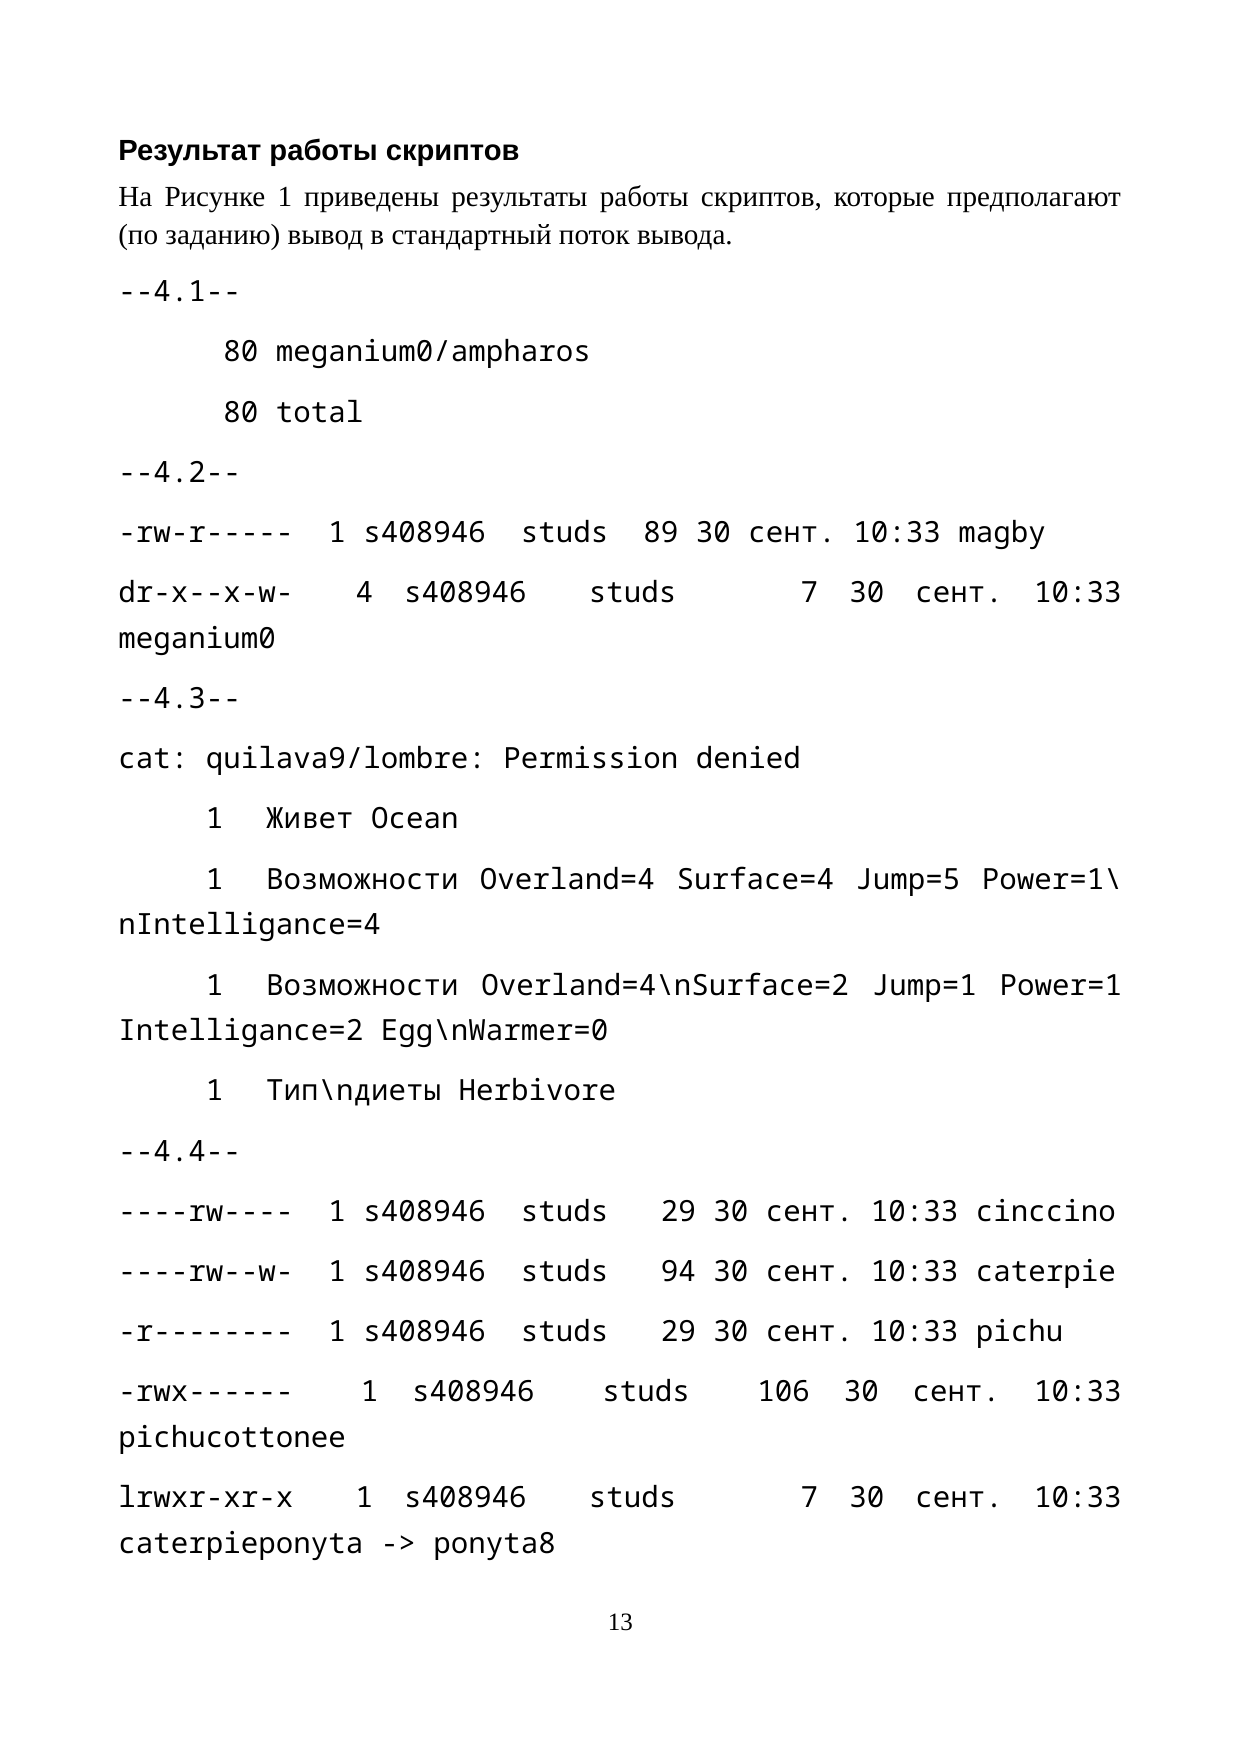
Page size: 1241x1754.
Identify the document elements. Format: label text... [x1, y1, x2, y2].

text --4.2-- [118, 451, 1122, 491]
text -rw-r----- 1 s408946 studs 89 30 сент. 10:33 magby [118, 511, 1122, 551]
text ----rw--w- 1 s408946 studs 94 30 сент. 10:33 caterpie [118, 1250, 1122, 1290]
text --4.4-- [118, 1130, 1122, 1169]
text cat: quilava9/lombre: Permission denied [118, 737, 1122, 777]
text ----rw---- 1 s408946 studs 29 30 сент. 10:33 cinccino [118, 1190, 1122, 1230]
text lrwxr-xr-x 1 s408946 studs 7 30 сент. 10:33 caterpieponyta -> ponyta8 [118, 1476, 1122, 1562]
text На Рисунке 1 приведены результаты работы скриптов, которые предполагают (по заданию) вывод в стандартный поток вывода. [118, 179, 1122, 251]
text 80 meganium0/ampharos [118, 331, 1122, 370]
text 1 Тип\nдиеты Herbivore [118, 1069, 1122, 1109]
text --4.1-- [118, 270, 1122, 310]
text 1 Возможности Overland=4\nSurface=2 Jump=1 Power=1 Intelligance=2 Egg\nWarmer=0 [118, 964, 1122, 1049]
text -r-------- 1 s408946 studs 29 30 сент. 10:33 pichu [118, 1310, 1122, 1350]
text dr-x--x-w- 4 s408946 studs 7 30 сент. 10:33 meganium0 [118, 571, 1122, 657]
text 1 Возможности Overland=4 Surface=4 Jump=5 Power=1\nIntelligance=4 [118, 858, 1122, 943]
subtitle Результат работы скриптов [118, 133, 1122, 166]
text 80 total [118, 391, 1122, 431]
text 1 Живет Ocean [118, 798, 1122, 837]
text --4.3-- [118, 677, 1122, 717]
text -rwx------ 1 s408946 studs 106 30 сент. 10:33 pichucottonee [118, 1371, 1122, 1456]
